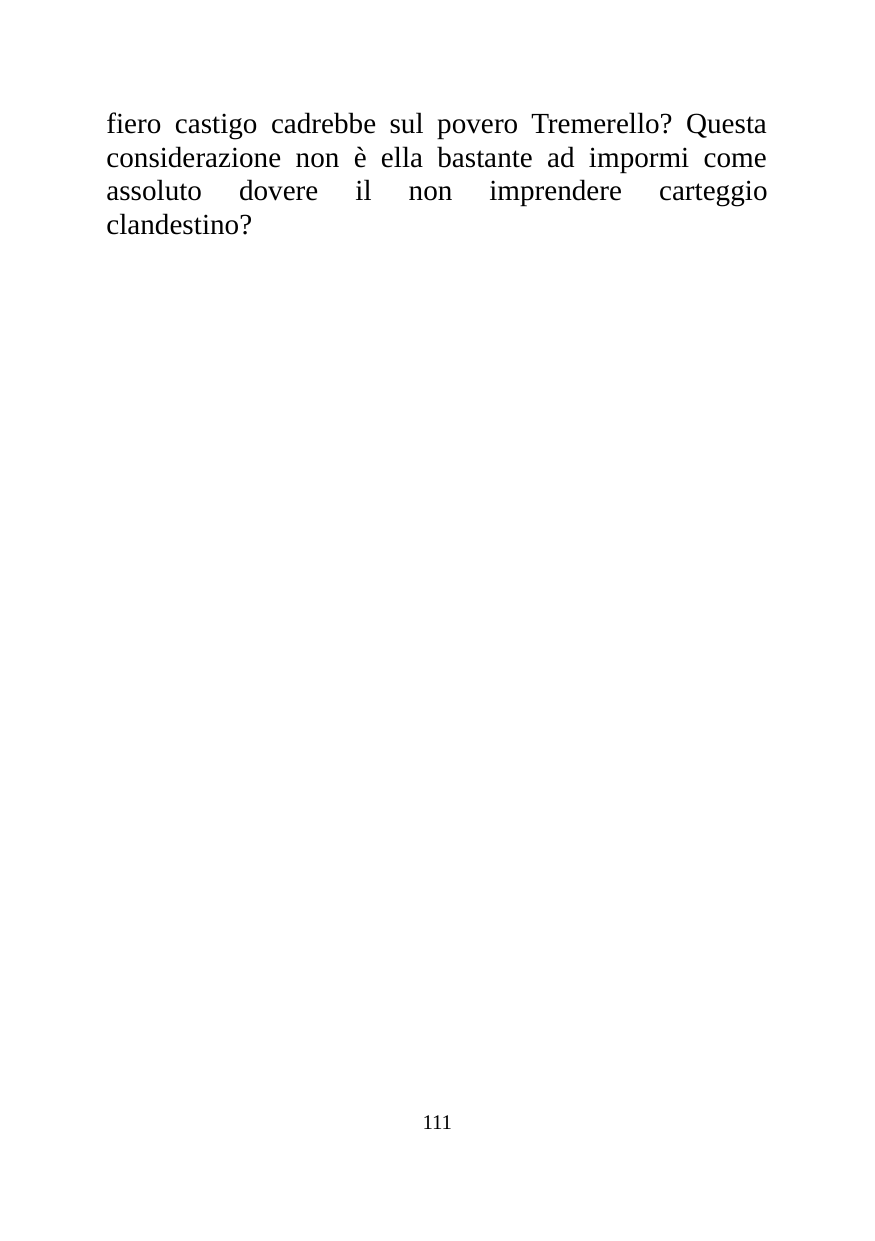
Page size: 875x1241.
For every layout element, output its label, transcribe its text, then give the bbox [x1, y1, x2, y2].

text fiero castigo cadrebbe sul povero Tremerello? Questa considerazione non è ella bastante ad impormi come assoluto dovere il non imprendere carteggio clandestino? [106, 106, 768, 240]
